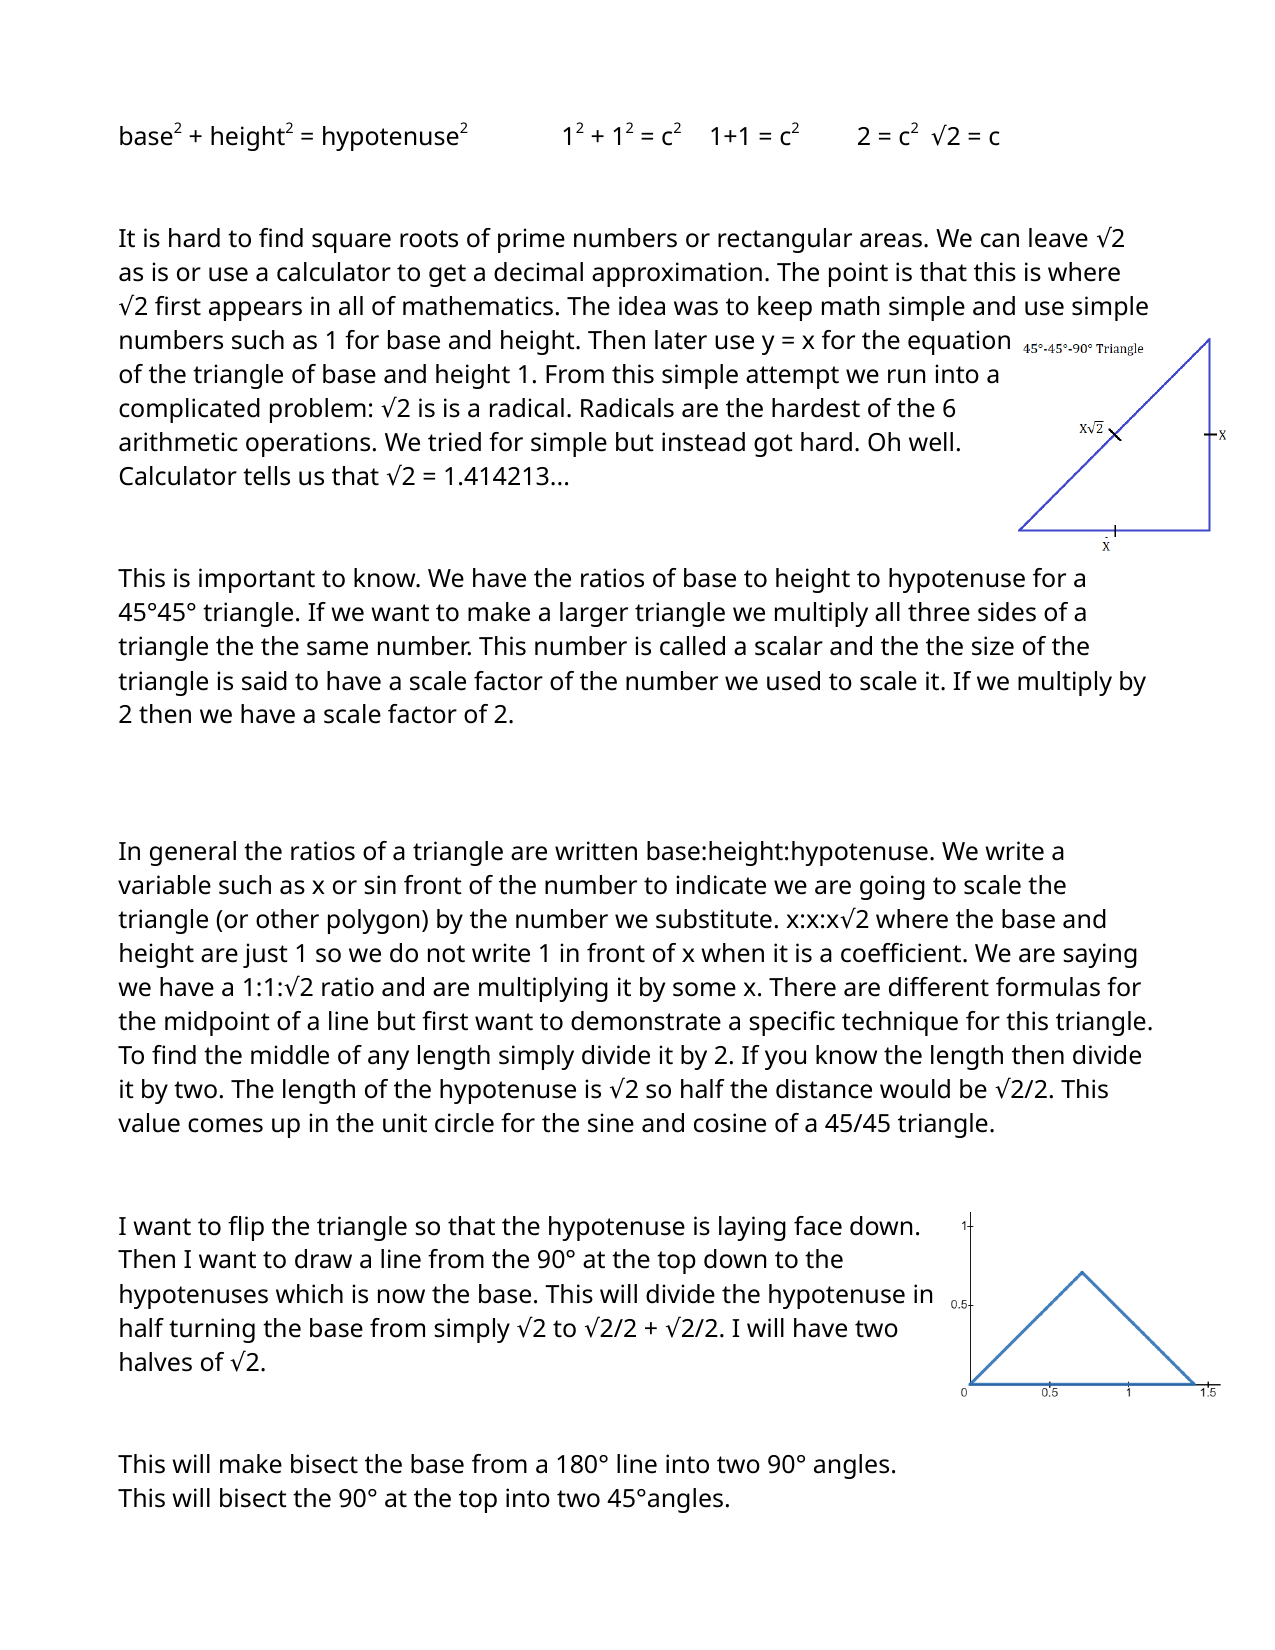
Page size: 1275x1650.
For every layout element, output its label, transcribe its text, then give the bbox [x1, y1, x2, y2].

text base2 + height2 = hypotenuse2 12 + 12 = c2 1+1 = c2 2 = c2 √2 = c [118, 118, 1157, 152]
text I want to flip the triangle so that the hypotenuse is laying face down. Then I want to draw a line from the 90° at the top down to the hypotenuses which is now the base. This will divide the hypotenuse in half turning the base from simply √2 to √2/2 + √2/2. I will have two halves of √2. [118, 1208, 1157, 1378]
text It is hard to find square roots of prime numbers or rectangular areas. We can leave √2 as is or use a calculator to get a decimal approximation. The point is that this is where √2 first appears in all of mathematics. The idea was to keep math simple and use simple numbers such as 1 for base and height. Then later use y = x for the equation of the triangle of base and height 1. From this simple attempt we run into a complicated problem: √2 is is a radical. Radicals are the hardest of the 6 arithmetic operations. We tried for simple but instead got hard. Oh well. Calculator tells us that √2 = 1.414213... [118, 220, 1157, 493]
picture [1018, 338, 1226, 551]
picture [950, 1212, 1221, 1397]
text This will bisect the 90° at the top into two 45°angles. [118, 1481, 1157, 1515]
text In general the ratios of a triangle are written base:height:hypotenuse. We write a variable such as x or sin front of the number to indicate we are going to scale the triangle (or other polygon) by the number we substitute. x:x:x√2 where the base and height are just 1 so we do not write 1 in front of x when it is a coefficient. We are saying we have a 1:1:√2 ratio and are multiplying it by some x. There are different formulas for the midpoint of a line but first want to demonstrate a specific technique for this triangle. To find the middle of any length simply divide it by 2. If you know the length then divide it by two. The length of the hypotenuse is √2 so half the distance would be √2/2. This value comes up in the unit circle for the sine and cosine of a 45/45 triangle. [118, 833, 1157, 1140]
text This will make bisect the base from a 180° line into two 90° angles. [118, 1447, 1157, 1481]
text This is important to know. We have the ratios of base to height to hypotenuse for a 45°45° triangle. If we want to make a larger triangle we multiply all three sides of a triangle the the same number. This number is called a scalar and the the size of the triangle is said to have a scale factor of the number we used to scale it. If we multiply by 2 then we have a scale factor of 2. [118, 561, 1157, 731]
